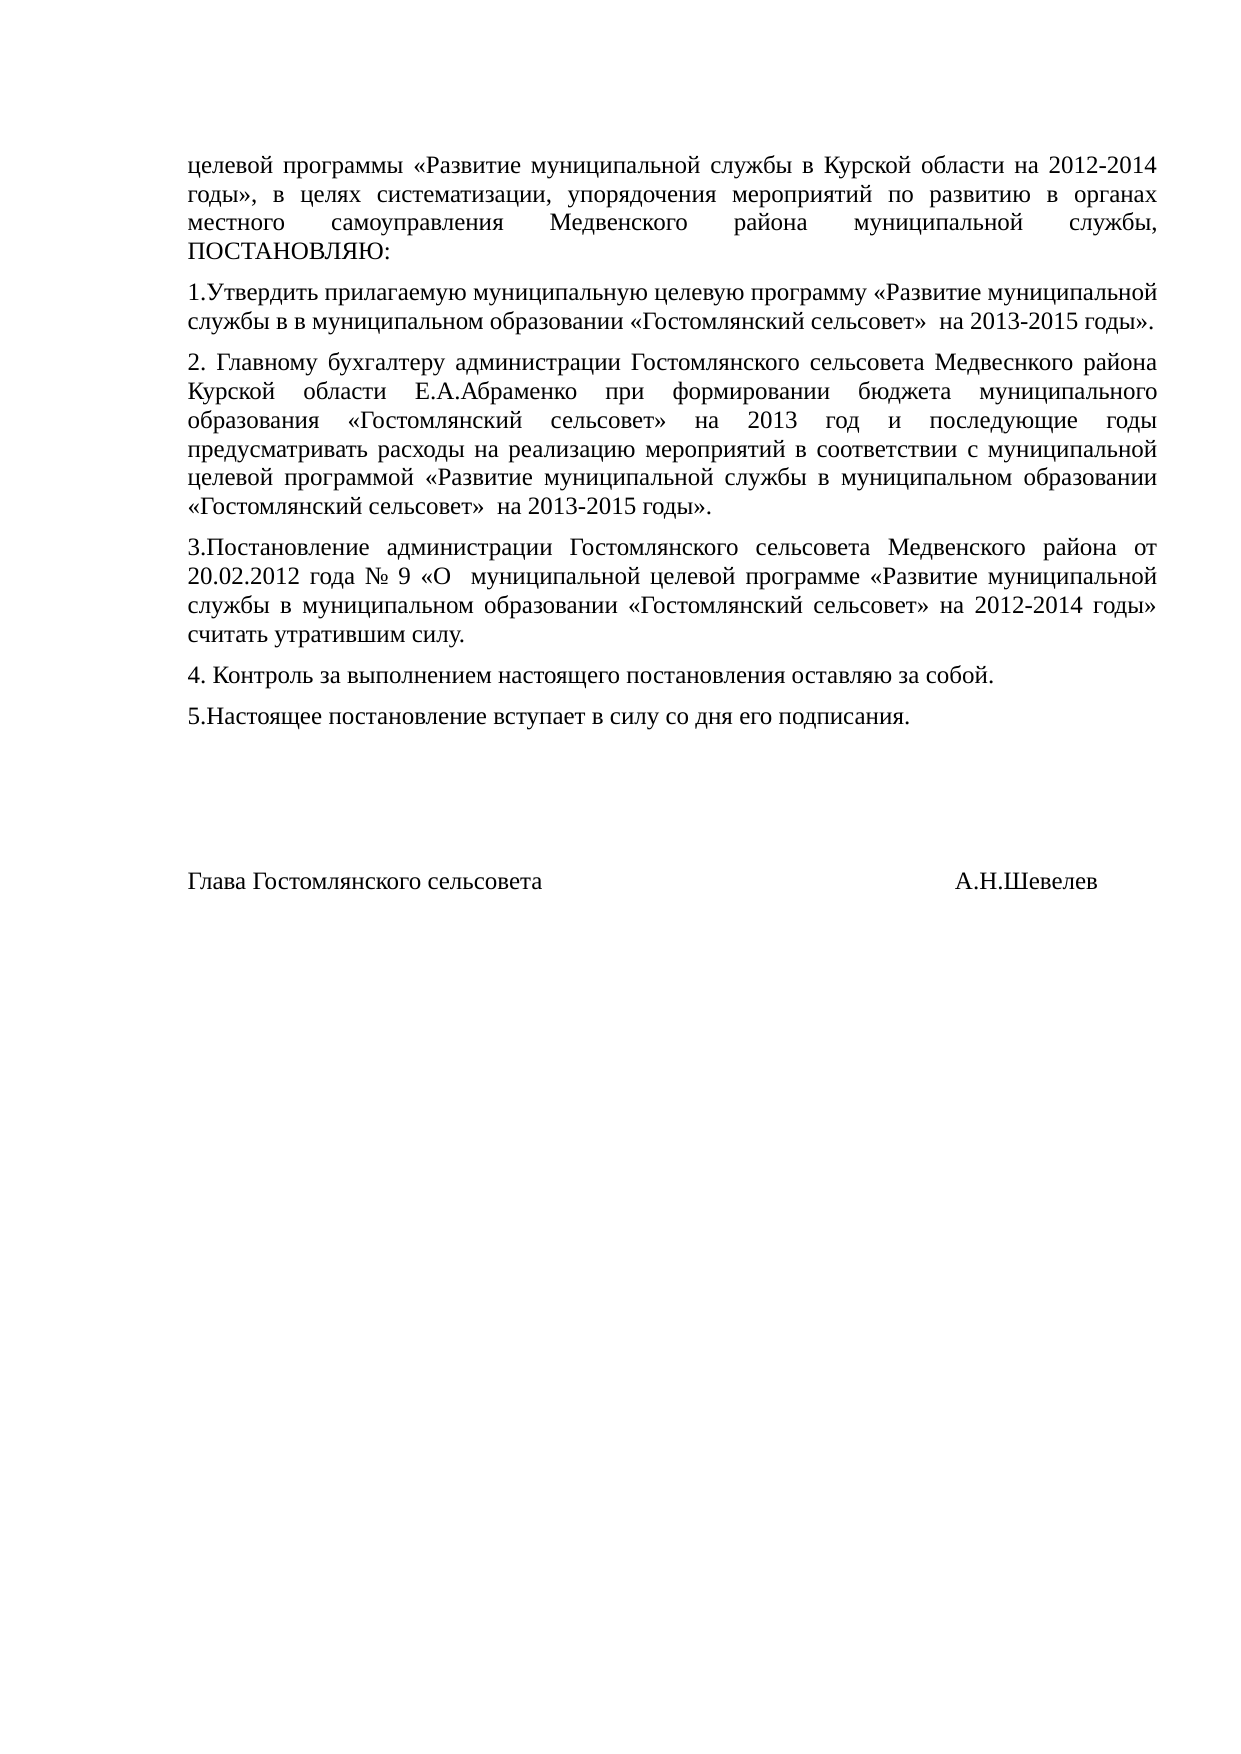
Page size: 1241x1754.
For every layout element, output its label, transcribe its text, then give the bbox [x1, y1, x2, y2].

text 3.Постановление администрации Гостомлянского сельсовета Медвенского района от 20.02.2012 года № 9 «О муниципальной целевой программе «Развитие муниципальной службы в муниципальном образовании «Гостомлянский сельсовет» на 2012-2014 годы» считать утратившим силу. [187, 532, 1158, 647]
text 1.Утвердить прилагаемую муниципальную целевую программу «Развитие муниципальной службы в в муниципальном образовании «Гостомлянский сельсовет» на 2013-2015 годы». [187, 277, 1158, 335]
text Глава Гостомлянского сельсовета А.Н.Шевелев [187, 866, 1158, 895]
text целевой программы «Развитие муниципальной службы в Курской области на 2012-2014 годы», в целях систематизации, упорядочения мероприятий по развитию в органах местного самоуправления Медвенского района муниципальной службы, ПОСТАНОВЛЯЮ: [187, 150, 1158, 265]
text 4. Контроль за выполнением настоящего постановления оставляю за собой. [187, 660, 1158, 689]
text 2. Главному бухгалтеру администрации Гостомлянского сельсовета Медвеснкого района Курской области Е.А.Абраменко при формировании бюджета муниципального образования «Гостомлянский сельсовет» на 2013 год и последующие годы предусматривать расходы на реализацию мероприятий в соответствии с муниципальной целевой программой «Развитие муниципальной службы в муниципальном образовании «Гостомлянский сельсовет» на 2013-2015 годы». [187, 347, 1158, 520]
text 5.Настоящее постановление вступает в силу со дня его подписания. [187, 701, 1158, 730]
